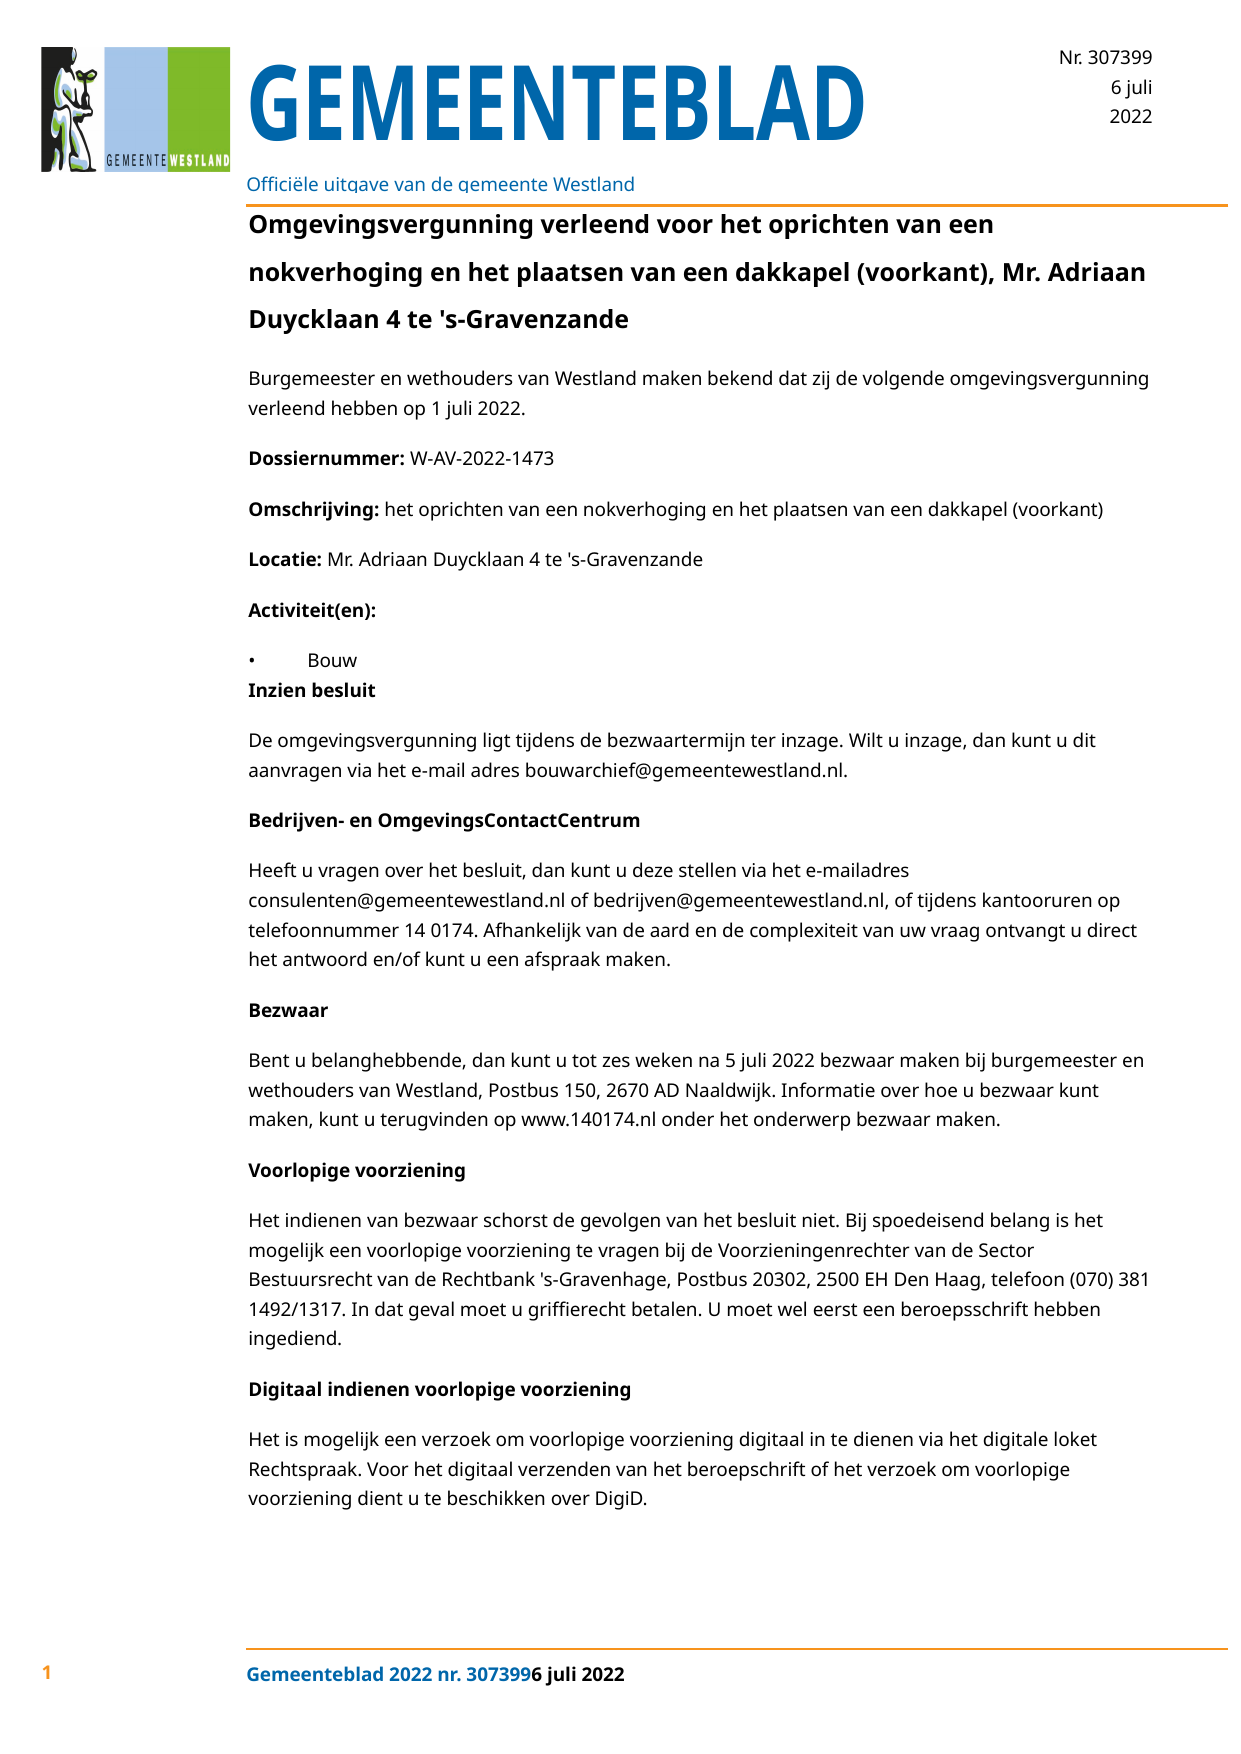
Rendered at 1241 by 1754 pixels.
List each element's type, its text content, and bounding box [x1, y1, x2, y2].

text Bent u belanghebbende, dan kunt u tot zes weken na 5 juli 2022 bezwaar maken bij burgemeester en wethouders van Westland, Postbus 150, 2670 AD Naaldwijk. Informatie over hoe u bezwaar kunt maken, kunt u terugvinden op www.140174.nl onder het onderwerp bezwaar maken. [248, 1047, 1152, 1132]
list Bouw [248, 647, 1152, 673]
text Bezwaar [248, 997, 1152, 1022]
text Burgemeester en wethouders van Westland maken bekend dat zij de volgende omgevingsvergunning verleend hebben op 1 juli 2022. [248, 366, 1152, 421]
text Bedrijven- en OmgevingsContactCentrum [248, 807, 1152, 833]
text Locatie: Mr. Adriaan Duycklaan 4 te 's-Gravenzande [248, 546, 1152, 572]
picture [41, 47, 231, 172]
text Voorlopige voorziening [248, 1157, 1152, 1182]
text Inzien besluit [248, 677, 1152, 702]
text Omschrijving: het oprichten van een nokverhoging en het plaatsen van een dakkapel (voorkant) [248, 496, 1152, 522]
text Het indienen van bezwaar schorst de gevolgen van het besluit niet. Bij spoedeisend belang is het mogelijk een voorlopige voorziening te vragen bij de Voorzieningenrechter van de Sector Bestuursrecht van de Rechtbank 's-Gravenhage, Postbus 20302, 2500 EH Den Haag, telefoon (070) 381 1492/1317. In dat geval moet u griffierecht betalen. U moet wel eerst een beroepsschrift hebben ingediend. [248, 1207, 1152, 1351]
text Dossiernummer: W-AV-2022-1473 [248, 446, 1152, 471]
text Activiteit(en): [248, 597, 1152, 622]
text Digitaal indienen voorlopige voorziening [248, 1376, 1152, 1402]
text De omgevingsvergunning ligt tijdens de bezwaartermijn ter inzage. Wilt u inzage, dan kunt u dit aanvragen via het e-mail adres bouwarchief@gemeentewestland.nl. [248, 727, 1152, 782]
text Het is mogelijk een verzoek om voorlopige voorziening digitaal in te dienen via het digitale loket Rechtspraak. Voor het digitaal verzenden van het beroepschrift of het verzoek om voorlopige voorziening dient u te beschikken over DigiD. [248, 1426, 1152, 1511]
text Heeft u vragen over het besluit, dan kunt u deze stellen via het e-mailadres consulenten@gemeentewestland.nl of bedrijven@gemeentewestland.nl, of tijdens kantooruren op telefoonnummer 14 0174. Afhankelijk van de aard en de complexiteit van uw vraag ontvangt u direct het antwoord en/of kunt u een afspraak maken. [248, 858, 1152, 972]
text Omgevingsvergunning verleend voor het oprichten van een nokverhoging en het plaatsen van een dakkapel (voorkant), Mr. Adriaan Duycklaan 4 te 's-Gravenzande [248, 207, 1152, 336]
